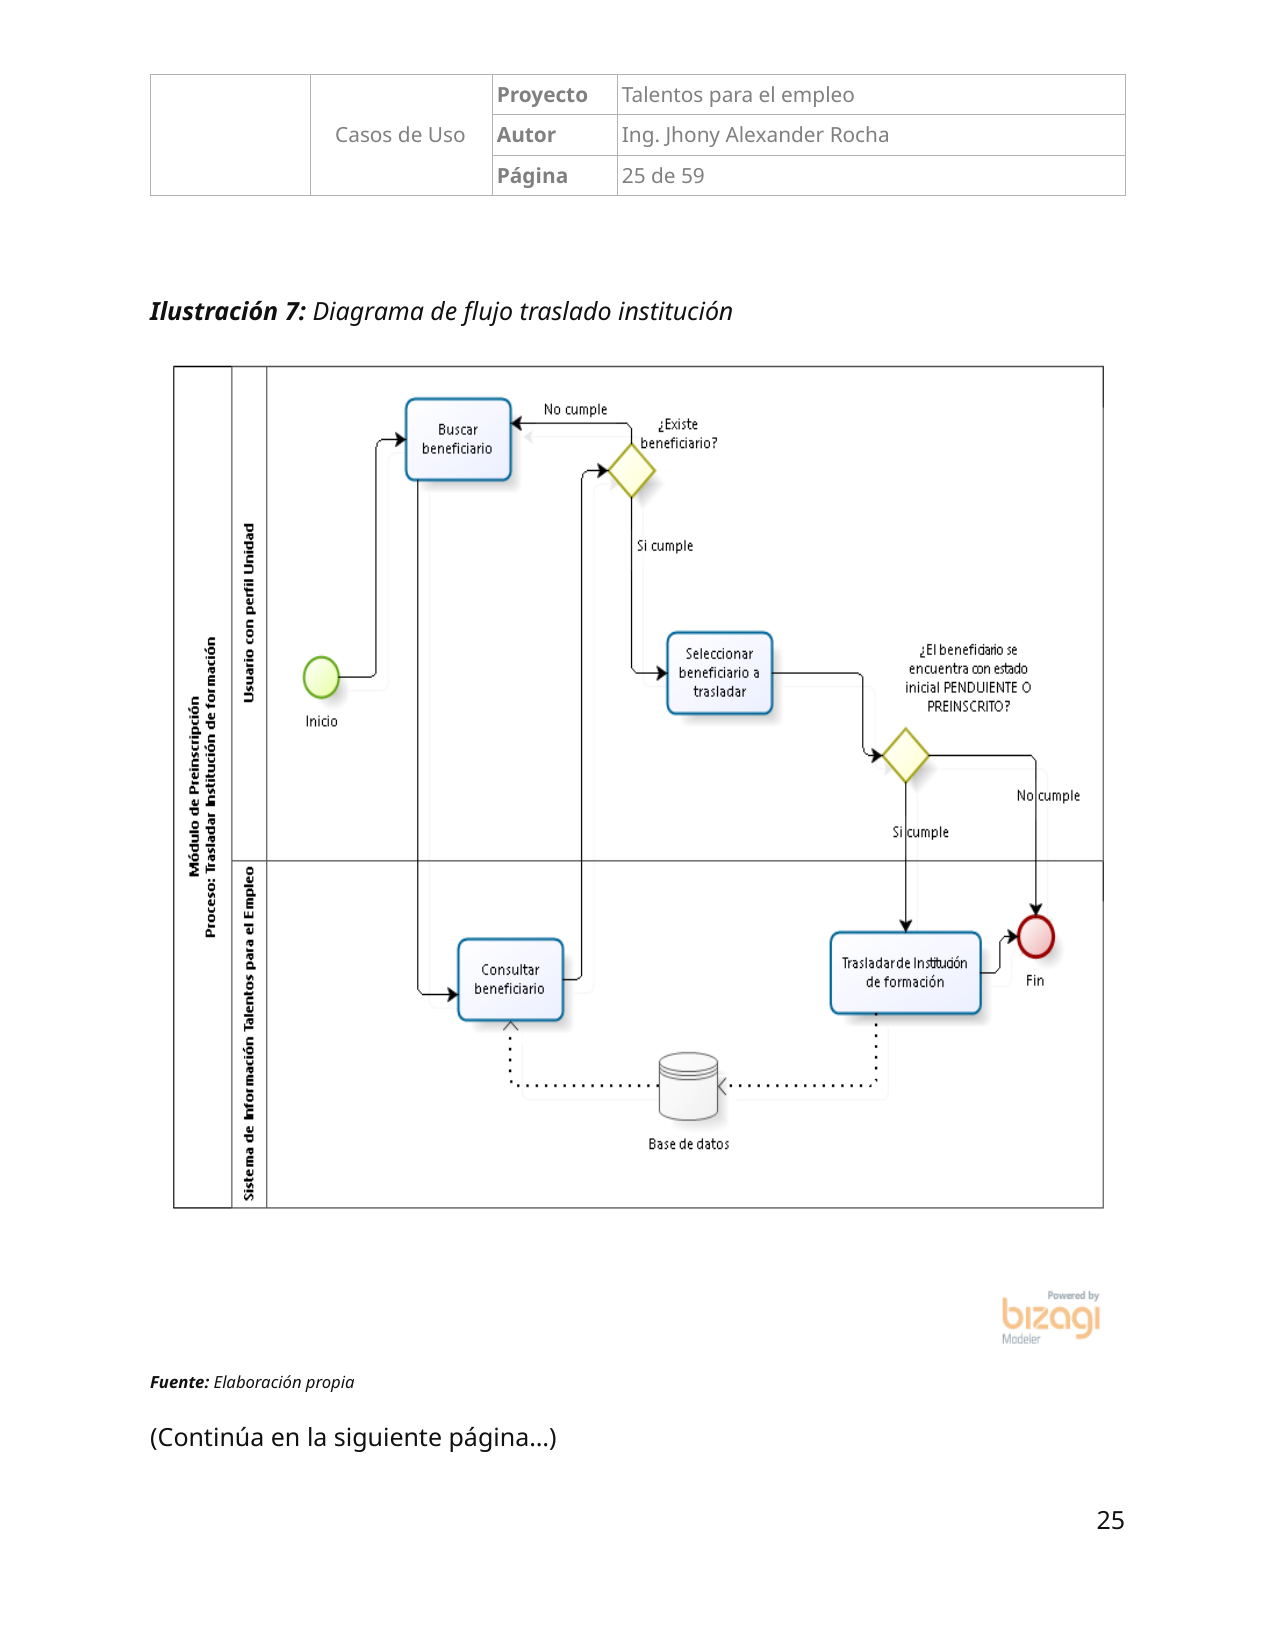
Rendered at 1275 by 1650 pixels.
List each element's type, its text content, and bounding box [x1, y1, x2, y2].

text Ilustración 7: Diagrama de flujo traslado institución [150, 293, 1125, 339]
text Fuente: Elaboración propia [150, 1360, 1125, 1394]
picture [150, 339, 1125, 1360]
text (Continúa en la siguiente página…) [150, 1420, 1125, 1454]
